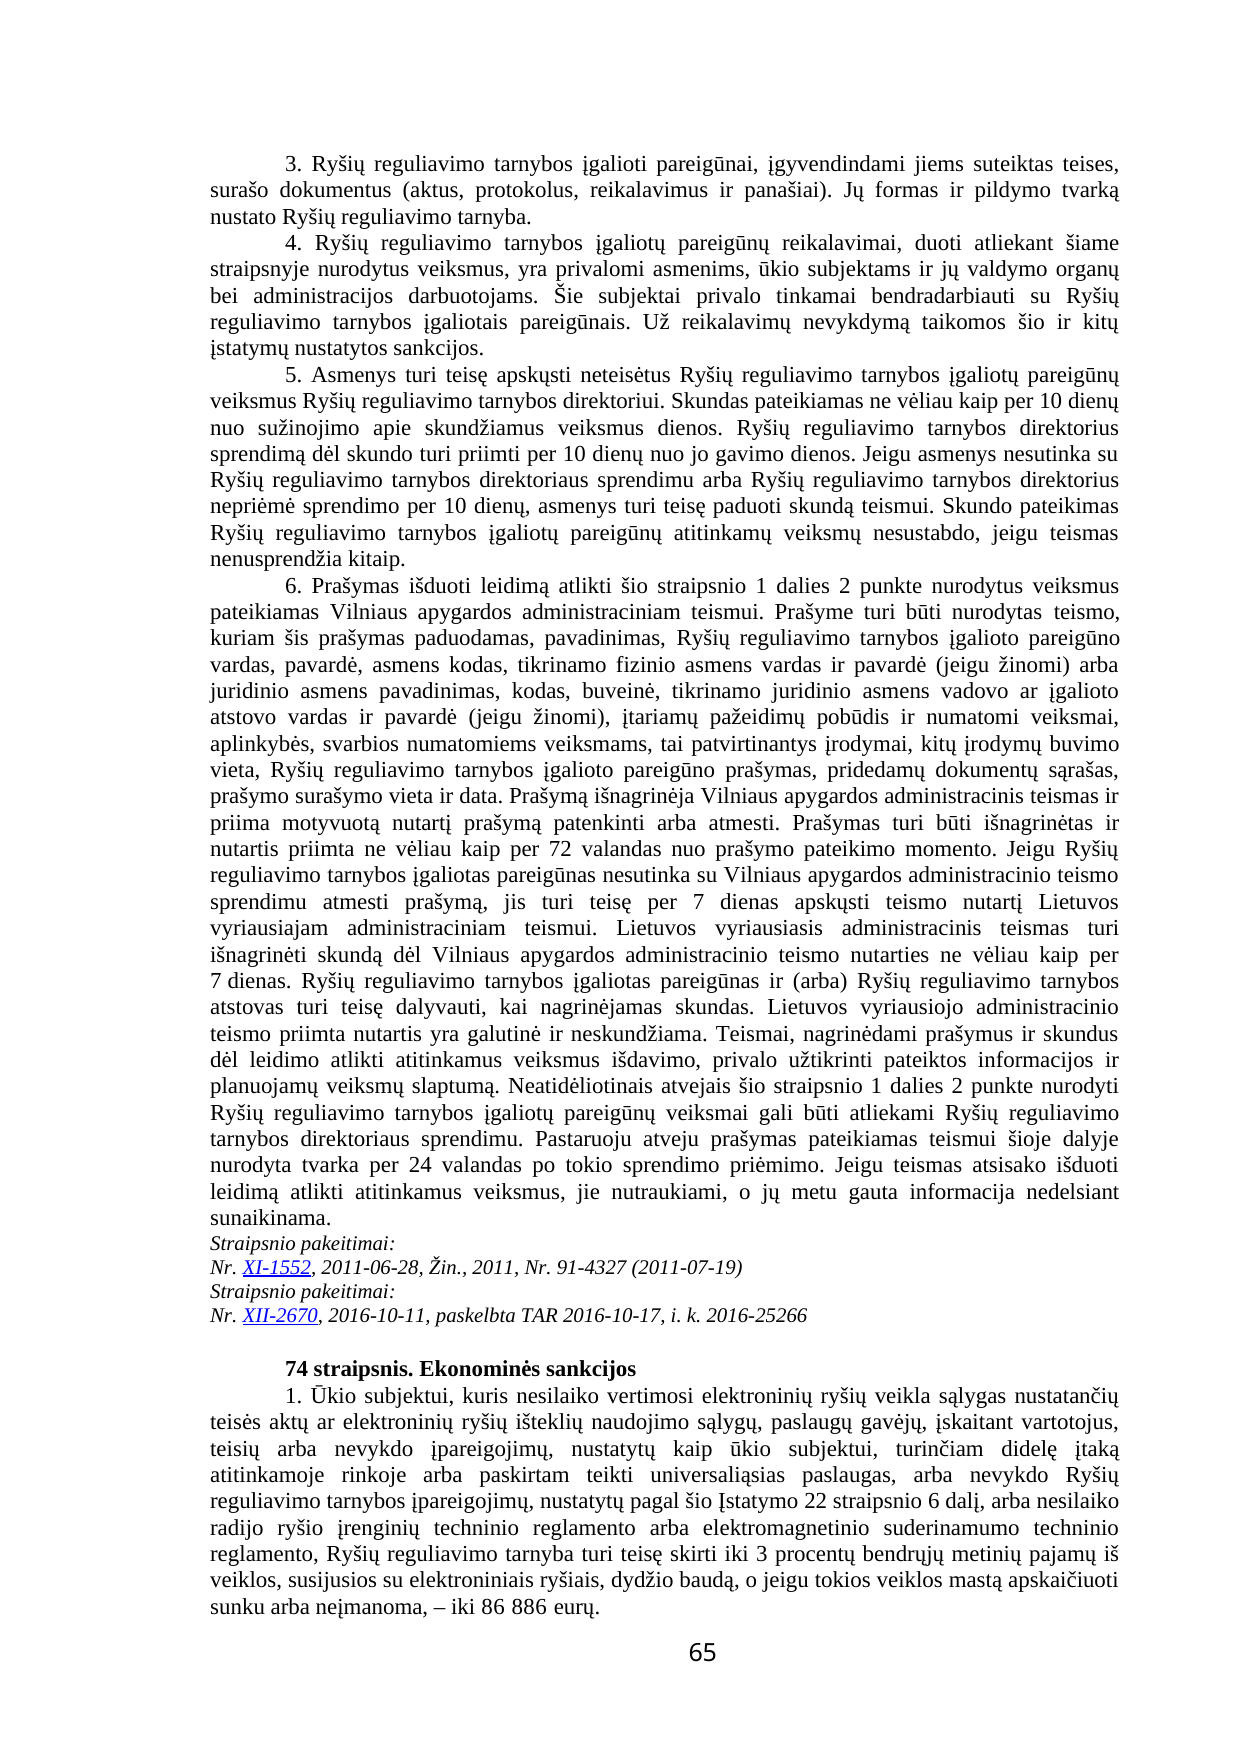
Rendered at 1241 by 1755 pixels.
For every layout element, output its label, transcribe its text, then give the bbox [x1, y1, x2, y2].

text Straipsnio pakeitimai: [210, 1231, 1120, 1254]
text Nr. XI-1552, 2011-06-28, Žin., 2011, Nr. 91-4327 (2011-07-19) [210, 1254, 1120, 1279]
text 1. Ūkio subjektui, kuris nesilaiko vertimosi elektroninių ryšių veikla sąlygas nustatančių teisės aktų ar elektroninių ryšių išteklių naudojimo sąlygų, paslaugų gavėjų, įskaitant vartotojus, teisių arba nevykdo įpareigojimų, nustatytų kaip ūkio subjektui, turinčiam didelę įtaką atitinkamoje rinkoje arba paskirtam teikti universaliąsias paslaugas, arba nevykdo Ryšių reguliavimo tarnybos įpareigojimų, nustatytų pagal šio Įstatymo 22 straipsnio 6 dalį, arba nesilaiko radijo ryšio įrenginių techninio reglamento arba elektromagnetinio suderinamumo techninio reglamento, Ryšių reguliavimo tarnyba turi teisę skirti iki 3 procentų bendrųjų metinių pajamų iš veiklos, susijusios su elektroniniais ryšiais, dydžio baudą, o jeigu tokios veiklos mastą apskaičiuoti sunku arba neįmanoma, – iki 86 886 eurų. [210, 1382, 1120, 1619]
text 5. Asmenys turi teisę apskųsti neteisėtus Ryšių reguliavimo tarnybos įgaliotų pareigūnų veiksmus Ryšių reguliavimo tarnybos direktoriui. Skundas pateikiamas ne vėliau kaip per 10 dienų nuo sužinojimo apie skundžiamus veiksmus dienos. Ryšių reguliavimo tarnybos direktorius sprendimą dėl skundo turi priimti per 10 dienų nuo jo gavimo dienos. Jeigu asmenys nesutinka su Ryšių reguliavimo tarnybos direktoriaus sprendimu arba Ryšių reguliavimo tarnybos direktorius nepriėmė sprendimo per 10 dienų, asmenys turi teisę paduoti skundą teismui. Skundo pateikimas Ryšių reguliavimo tarnybos įgaliotų pareigūnų atitinkamų veiksmų nesustabdo, jeigu teismas nenusprendžia kitaip. [210, 361, 1120, 572]
text Nr. XII-2670, 2016-10-11, paskelbta TAR 2016-10-17, i. k. 2016-25266 [210, 1303, 1120, 1327]
text Straipsnio pakeitimai: [210, 1279, 1120, 1303]
text 4. Ryšių reguliavimo tarnybos įgaliotų pareigūnų reikalavimai, duoti atliekant šiame straipsnyje nurodytus veiksmus, yra privalomi asmenims, ūkio subjektams ir jų valdymo organų bei administracijos darbuotojams. Šie subjektai privalo tinkamai bendradarbiauti su Ryšių reguliavimo tarnybos įgaliotais pareigūnais. Už reikalavimų nevykdymą taikomos šio ir kitų įstatymų nustatytos sankcijos. [210, 229, 1120, 361]
text 74 straipsnis. Ekonominės sankcijos [210, 1356, 1120, 1382]
text 3. Ryšių reguliavimo tarnybos įgalioti pareigūnai, įgyvendindami jiems suteiktas teises, surašo dokumentus (aktus, protokolus, reikalavimus ir panašiai). Jų formas ir pildymo tvarką nustato Ryšių reguliavimo tarnyba. [210, 150, 1120, 229]
text 6. Prašymas išduoti leidimą atlikti šio straipsnio 1 dalies 2 punkte nurodytus veiksmus pateikiamas Vilniaus apygardos administraciniam teismui. Prašyme turi būti nurodytas teismo, kuriam šis prašymas paduodamas, pavadinimas, Ryšių reguliavimo tarnybos įgalioto pareigūno vardas, pavardė, asmens kodas, tikrinamo fizinio asmens vardas ir pavardė (jeigu žinomi) arba juridinio asmens pavadinimas, kodas, buveinė, tikrinamo juridinio asmens vadovo ar įgalioto atstovo vardas ir pavardė (jeigu žinomi), įtariamų pažeidimų pobūdis ir numatomi veiksmai, aplinkybės, svarbios numatomiems veiksmams, tai patvirtinantys įrodymai, kitų įrodymų buvimo vieta, Ryšių reguliavimo tarnybos įgalioto pareigūno prašymas, pridedamų dokumentų sąrašas, prašymo surašymo vieta ir data. Prašymą išnagrinėja Vilniaus apygardos administracinis teismas ir priima motyvuotą nutartį prašymą patenkinti arba atmesti. Prašymas turi būti išnagrinėtas ir nutartis priimta ne vėliau kaip per 72 valandas nuo prašymo pateikimo momento. Jeigu Ryšių reguliavimo tarnybos įgaliotas pareigūnas nesutinka su Vilniaus apygardos administracinio teismo sprendimu atmesti prašymą, jis turi teisę per 7 dienas apskųsti teismo nutartį Lietuvos vyriausiajam administraciniam teismui. Lietuvos vyriausiasis administracinis teismas turi išnagrinėti skundą dėl Vilniaus apygardos administracinio teismo nutarties ne vėliau kaip per 7 dienas. Ryšių reguliavimo tarnybos įgaliotas pareigūnas ir (arba) Ryšių reguliavimo tarnybos atstovas turi teisę dalyvauti, kai nagrinėjamas skundas. Lietuvos vyriausiojo administracinio teismo priimta nutartis yra galutinė ir neskundžiama. Teismai, nagrinėdami prašymus ir skundus dėl leidimo atlikti atitinkamus veiksmus išdavimo, privalo užtikrinti pateiktos informacijos ir planuojamų veiksmų slaptumą. Neatidėliotinais atvejais šio straipsnio 1 dalies 2 punkte nurodyti Ryšių reguliavimo tarnybos įgaliotų pareigūnų veiksmai gali būti atliekami Ryšių reguliavimo tarnybos direktoriaus sprendimu. Pastaruoju atveju prašymas pateikiamas teismui šioje dalyje nurodyta tvarka per 24 valandas po tokio sprendimo priėmimo. Jeigu teismas atsisako išduoti leidimą atlikti atitinkamus veiksmus, jie nutraukiami, o jų metu gauta informacija nedelsiant sunaikinama. [210, 572, 1120, 1231]
